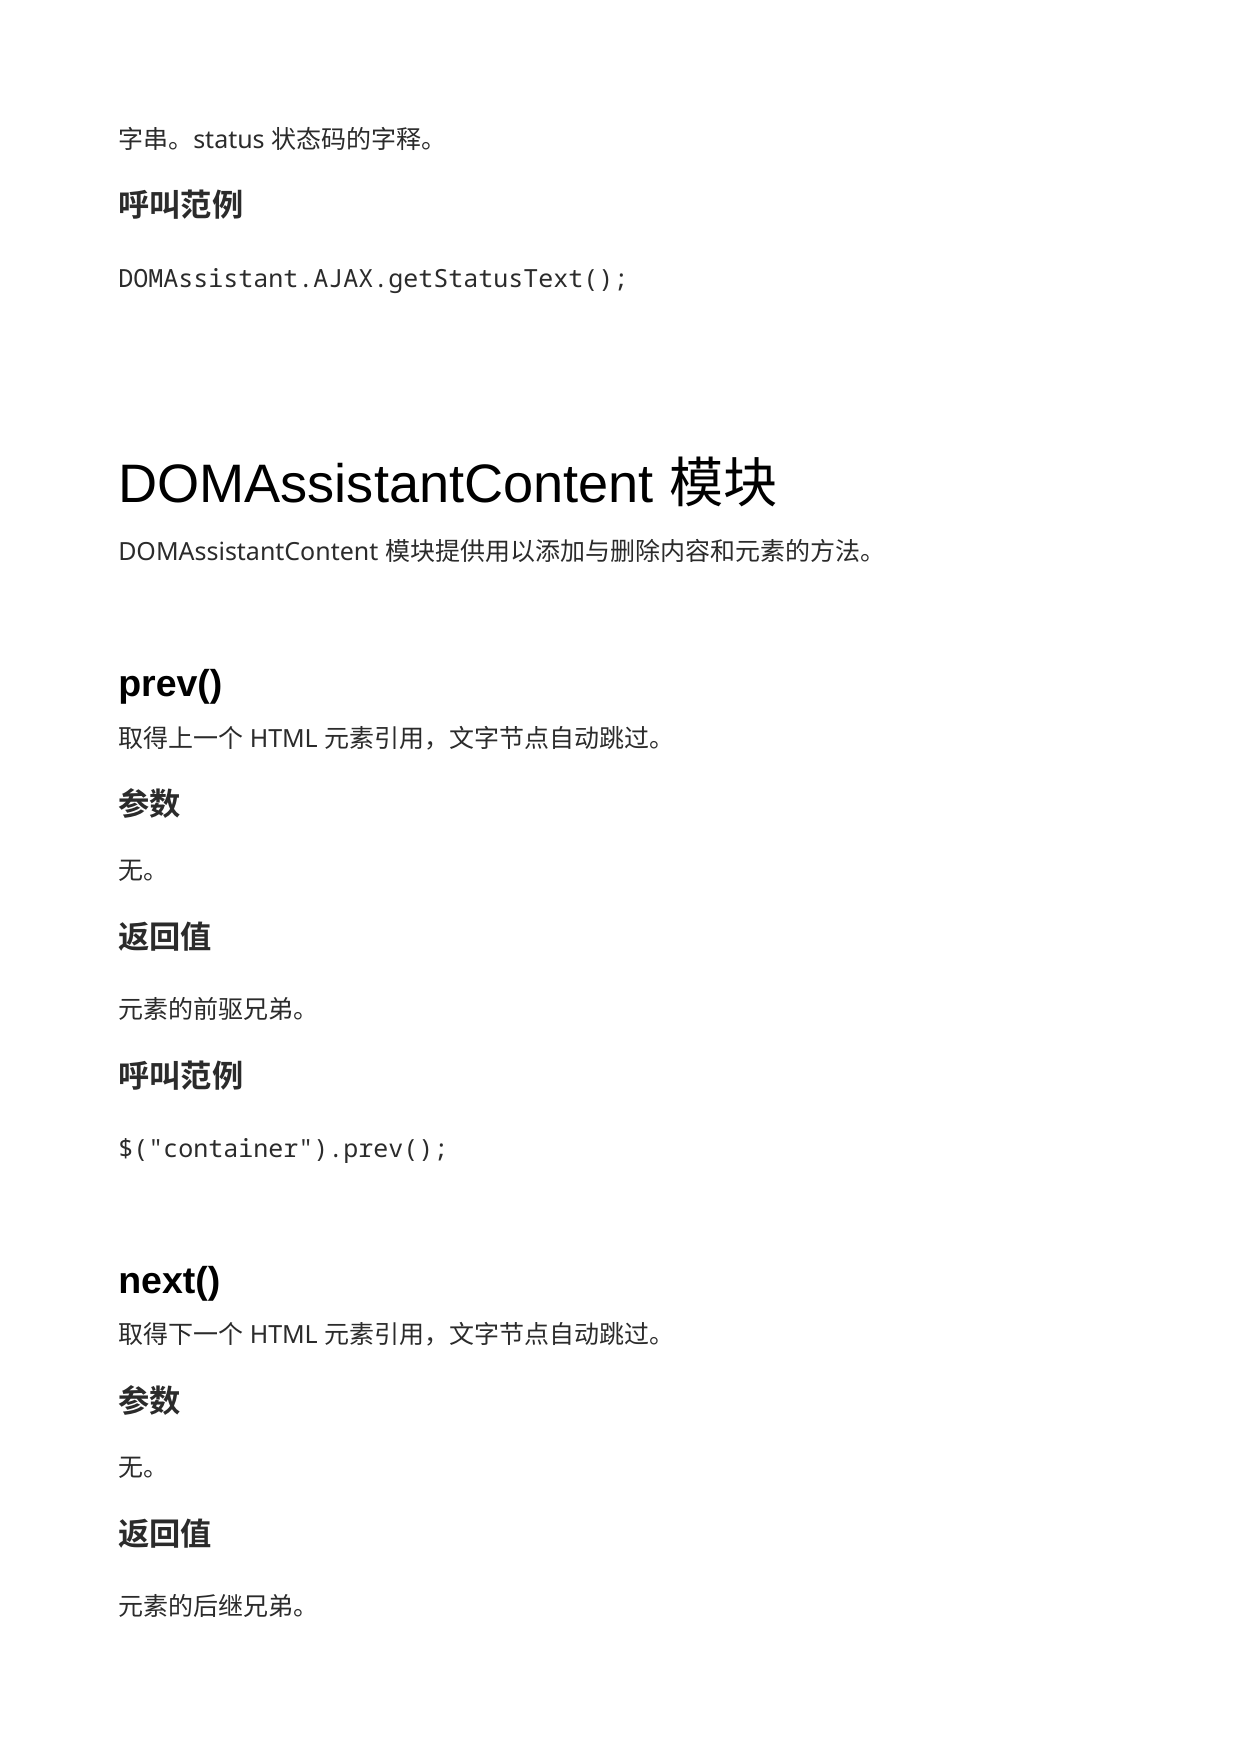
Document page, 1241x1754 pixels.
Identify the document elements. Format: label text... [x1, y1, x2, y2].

text 呼叫范例 [118, 181, 1122, 226]
subtitle DOMAssistantContent 模块 [118, 439, 1122, 518]
subtitle next() [118, 1215, 1122, 1301]
text 元素的前驱兄弟。 [118, 988, 1122, 1026]
text $("container").prev(); [118, 1127, 1122, 1165]
text 取得下一个 HTML 元素引用，文字节点自动跳过。 [118, 1314, 1122, 1351]
text DOMAssistantContent 模块提供用以添加与删除内容和元素的方法。 [118, 531, 1122, 568]
text 无。 [118, 1446, 1122, 1484]
text 返回值 [118, 912, 1122, 957]
text 参数 [118, 779, 1122, 824]
text 元素的后继兄弟。 [118, 1585, 1122, 1623]
text 取得上一个 HTML 元素引用，文字节点自动跳过。 [118, 717, 1122, 754]
text 返回值 [118, 1509, 1122, 1554]
text 呼叫范例 [118, 1051, 1122, 1096]
text DOMAssistant.AJAX.getStatusText(); [118, 257, 1122, 294]
text 无。 [118, 849, 1122, 887]
text 字串。status 状态码的字释。 [118, 118, 1122, 156]
subtitle prev() [118, 618, 1122, 704]
text 参数 [118, 1376, 1122, 1421]
